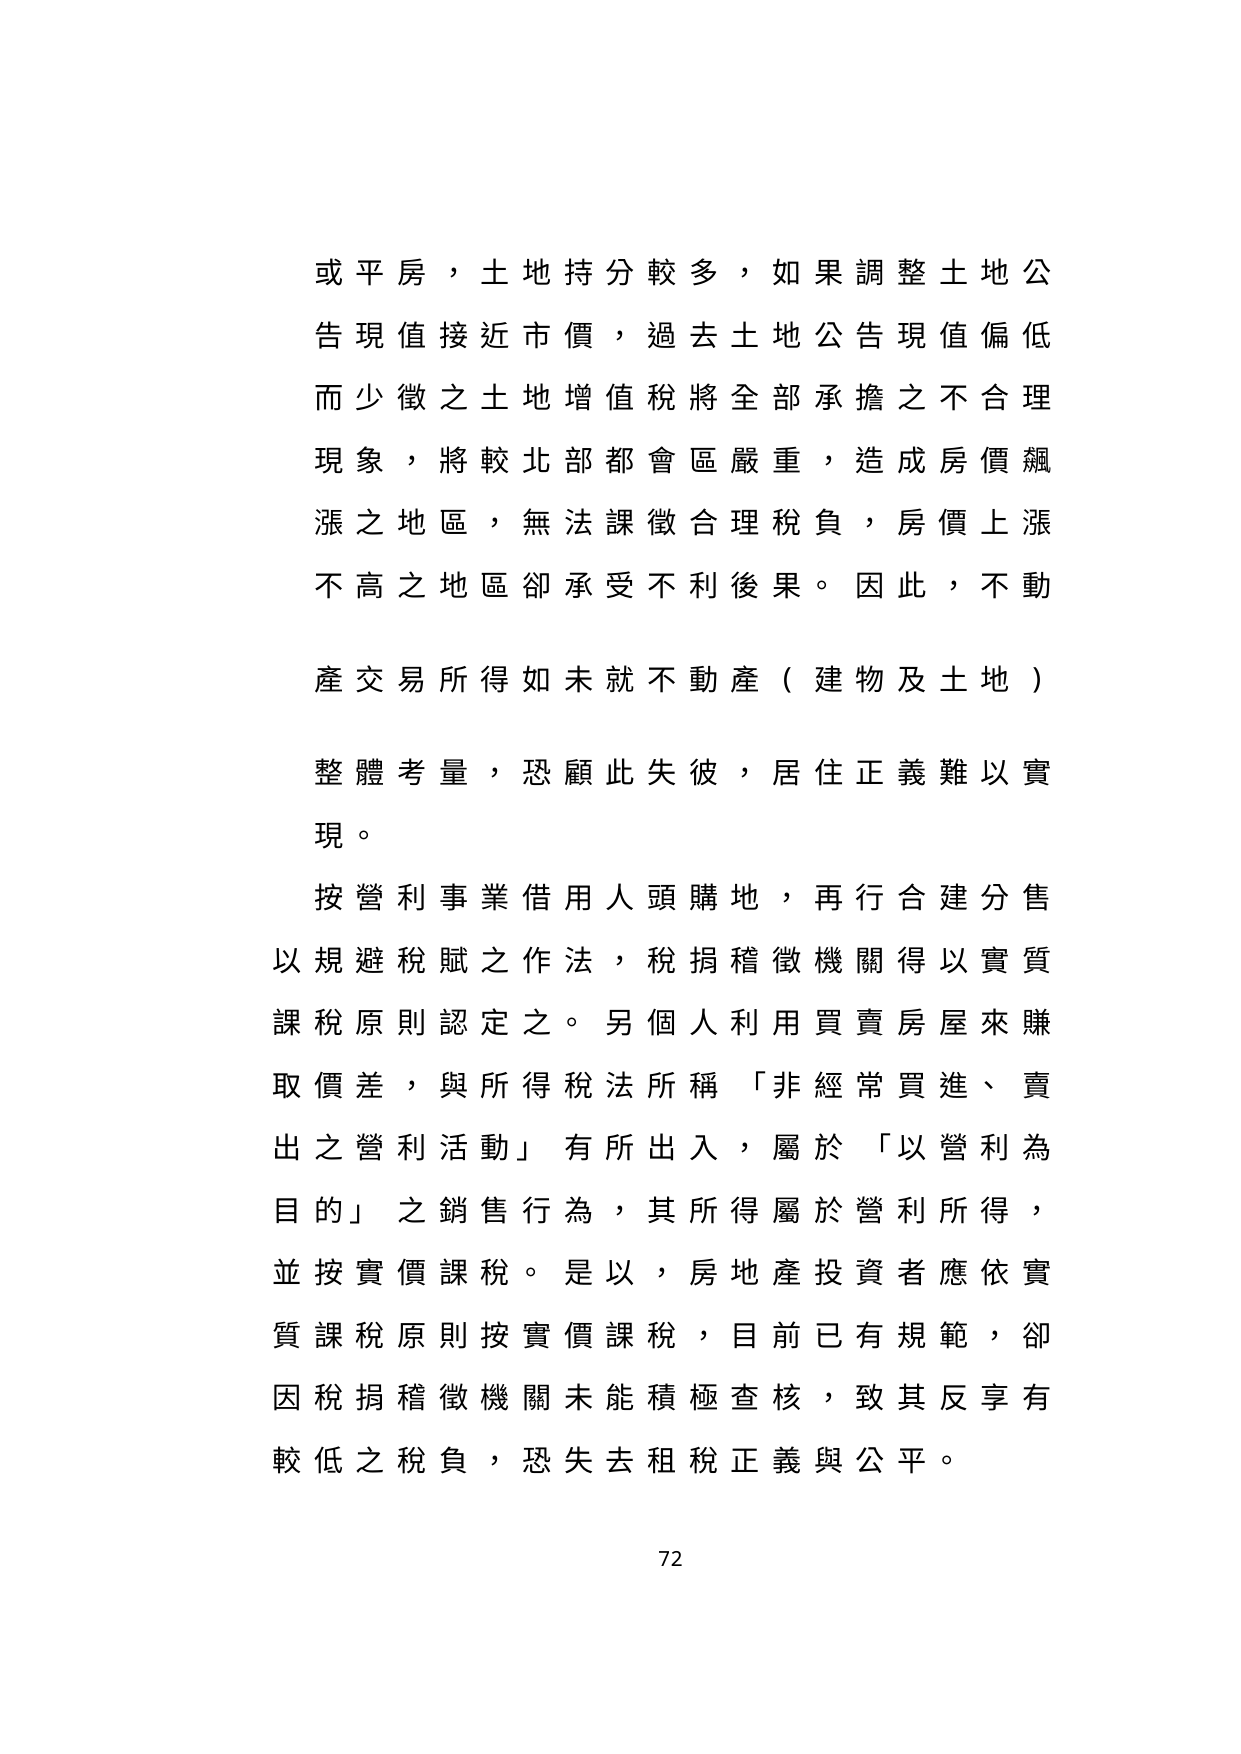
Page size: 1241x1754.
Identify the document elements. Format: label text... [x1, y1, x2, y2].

text 或平房，土地持分較多，如果調整土地公告現值接近市價，過去土地公告現值偏低而少徵之土地增值稅將全部承擔之不合理現象，將較北部都會區嚴重，造成房價飆漲之地區，無法課徵合理稅負，房價上漲不高之地區卻承受不利後果。因此，不動產交易所得如未就不動產(建物及土地)整體考量，恐顧此失彼，居住正義難以實現。 [301, 229, 1058, 854]
text 按營利事業借用人頭購地，再行合建分售以規避稅賦之作法，稅捐稽徵機關得以實質課稅原則認定之。另個人利用買賣房屋來賺取價差，與所得稅法所稱「非經常買進、賣出之營利活動」有所出入，屬於「以營利為目的」之銷售行為，其所得屬於營利所得，並按實價課稅。是以，房地產投資者應依實質課稅原則按實價課稅，目前已有規範，卻因稅捐稽徵機關未能積極查核，致其反享有較低之稅負，恐失去租稅正義與公平。 [242, 854, 1058, 1479]
